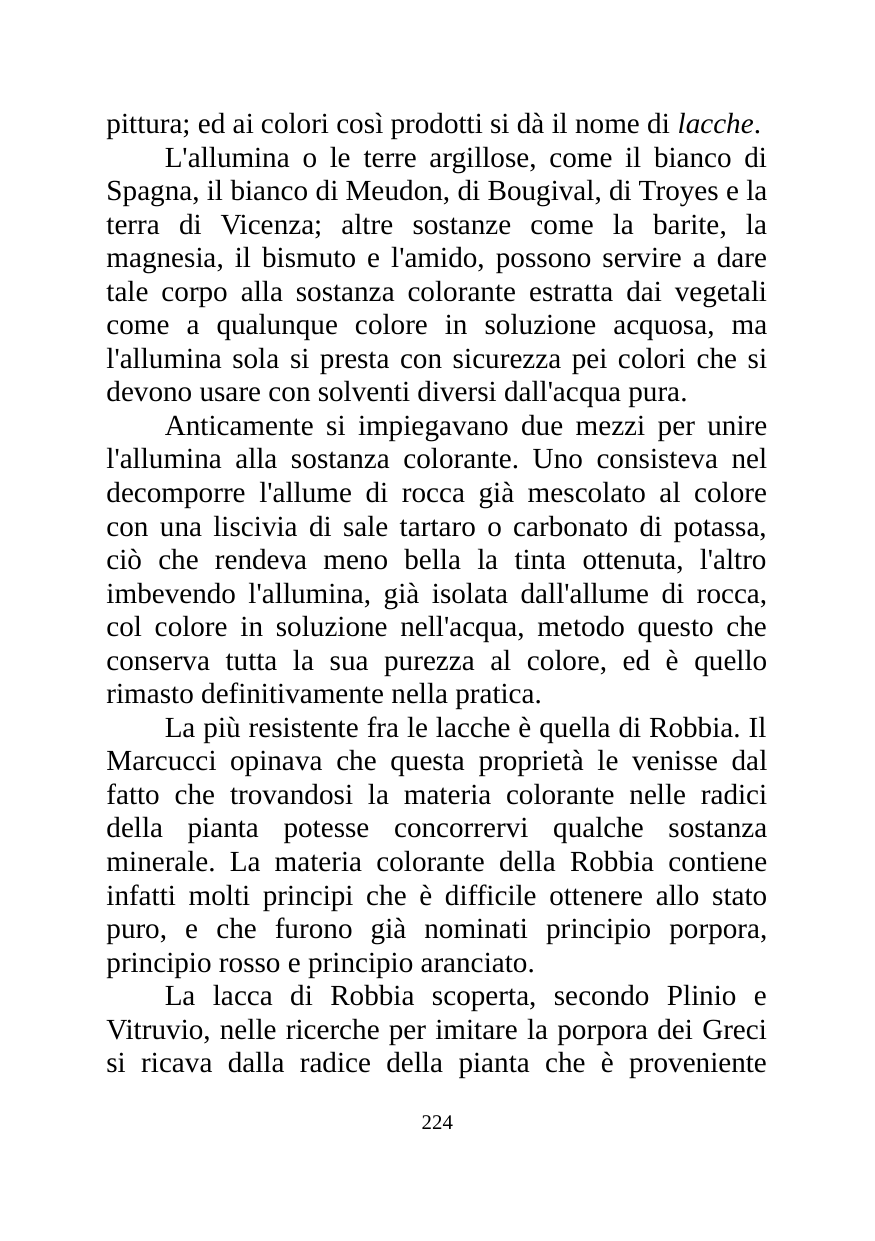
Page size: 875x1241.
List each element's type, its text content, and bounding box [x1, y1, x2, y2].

text La lacca di Robbia scoperta, secondo Plinio e Vitruvio, nelle ricerche per imitare la porpora dei Greci si ricava dalla radice della pianta che è proveniente [106, 978, 768, 1079]
text pittura; ed ai colori così prodotti si dà il nome di lacche. [106, 106, 768, 140]
text La più resistente fra le lacche è quella di Robbia. Il Marcucci opinava che questa proprietà le venisse dal fatto che trovandosi la materia colorante nelle radici della pianta potesse concorrervi qualche sostanza minerale. La materia colorante della Robbia contiene infatti molti principi che è difficile ottenere allo stato puro, e che furono già nominati principio porpora, principio rosso e principio aranciato. [106, 710, 768, 978]
text Anticamente si impiegavano due mezzi per unire l'allumina alla sostanza colorante. Uno consisteva nel decomporre l'allume di rocca già mescolato al colore con una liscivia di sale tartaro o carbonato di potassa, ciò che rendeva meno bella la tinta ottenuta, l'altro imbevendo l'allumina, già isolata dall'allume di rocca, col colore in soluzione nell'acqua, metodo questo che conserva tutta la sua purezza al colore, ed è quello rimasto definitivamente nella pratica. [106, 408, 768, 710]
text L'allumina o le terre argillose, come il bianco di Spagna, il bianco di Meudon, di Bougival, di Troyes e la terra di Vicenza; altre sostanze come la barite, la magnesia, il bismuto e l'amido, possono servire a dare tale corpo alla sostanza colorante estratta dai vegetali come a qualunque colore in soluzione acquosa, ma l'allumina sola si presta con sicurezza pei colori che si devono usare con solventi diversi dall'acqua pura. [106, 140, 768, 408]
